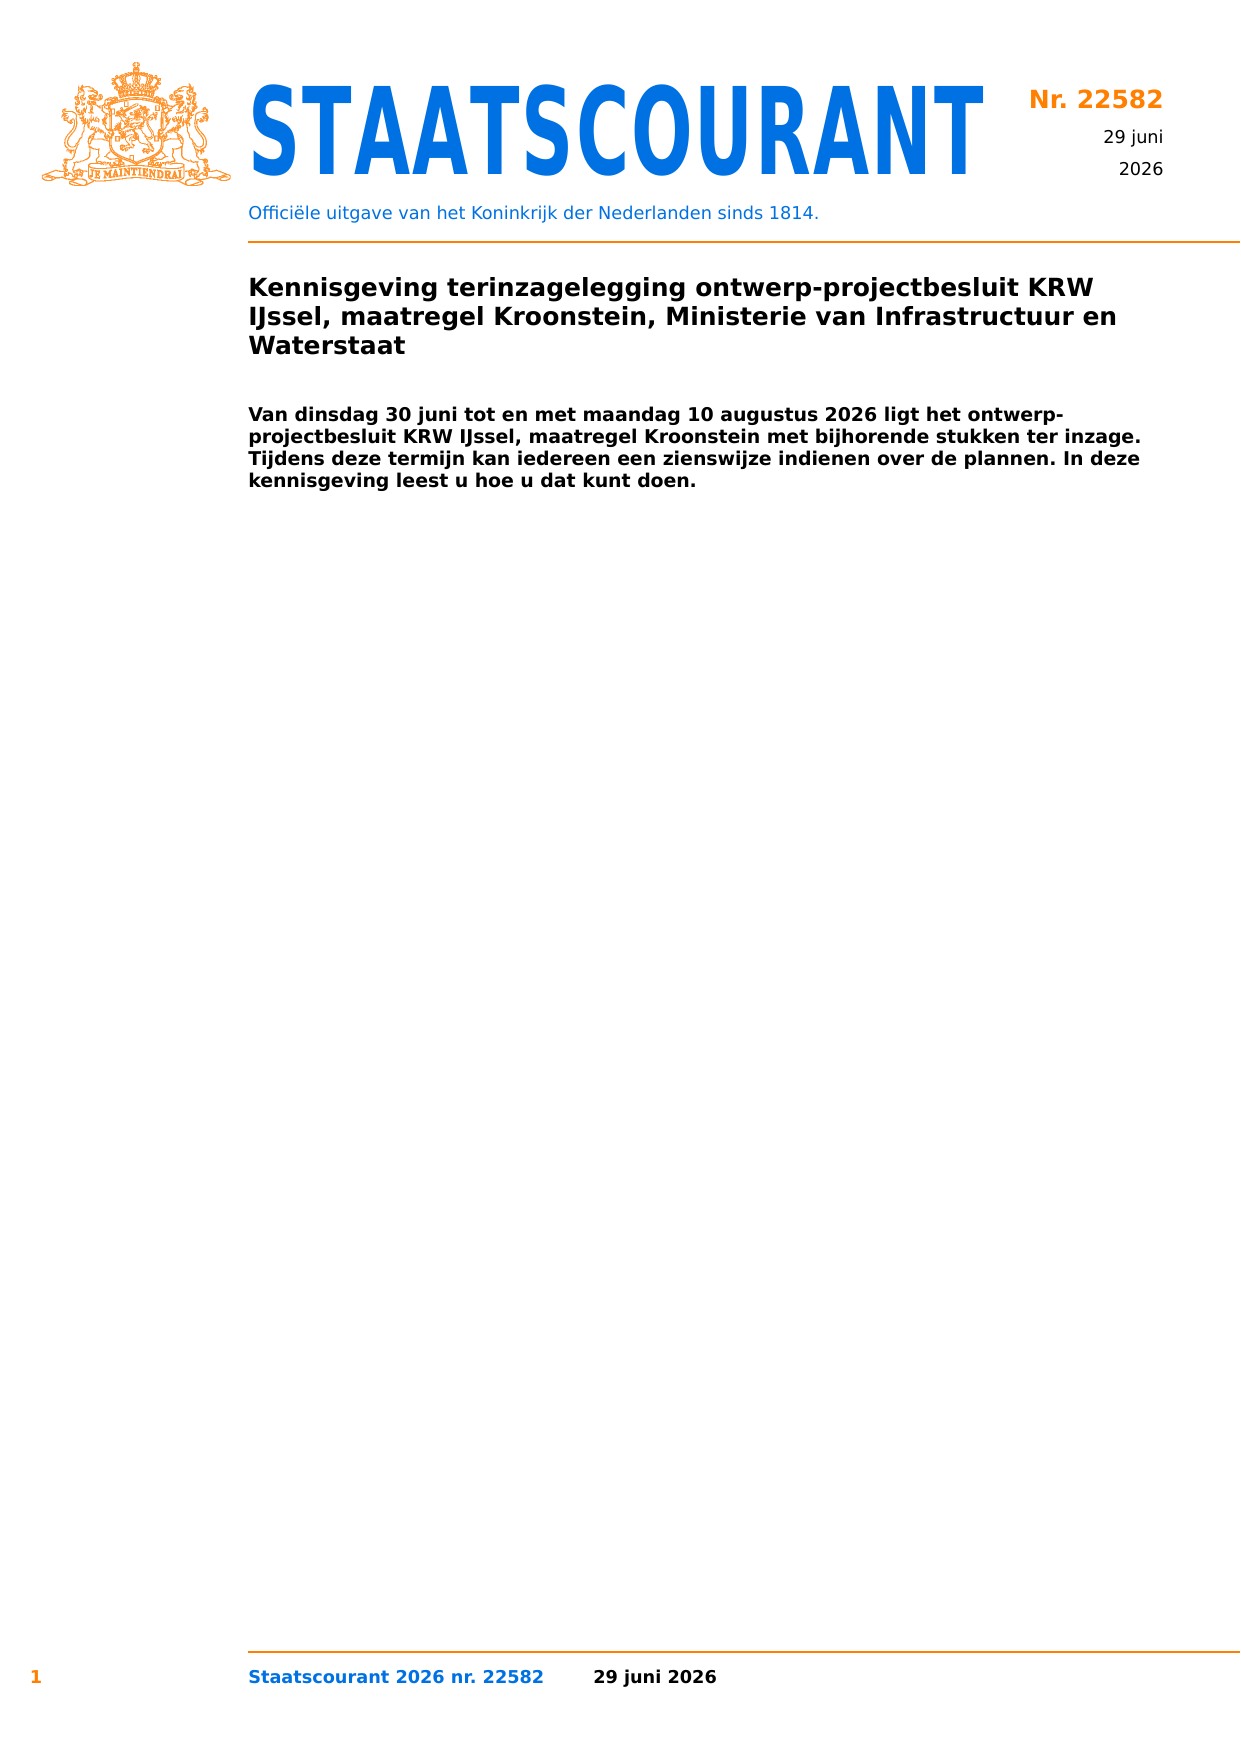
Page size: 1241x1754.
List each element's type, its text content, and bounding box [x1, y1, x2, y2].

picture [41, 62, 231, 186]
table_cell Officiële uitgave van het Koninkrijk der Nederlanden sinds 1814. [248, 203, 1240, 241]
table_header [25, 62, 248, 241]
table_header Nr. 22582 [998, 62, 1240, 121]
table_cell 29 juni [998, 121, 1240, 153]
table_cell 2026 [998, 153, 1240, 203]
text Van dinsdag 30 juni tot en met maandag 10 augustus 2026 ligt het ontwerp-projectbesluit KRW IJssel, maatregel Kroonstein met bijhorende stukken ter inzage. Tijdens deze termijn kan iedereen een zienswijze indienen over de plannen. In deze kennisgeving leest u hoe u dat kunt doen. [248, 404, 1163, 492]
table_header STAATSCOURANT [248, 62, 998, 203]
subtitle Kennisgeving terinzagelegging ontwerp-projectbesluit KRW IJssel, maatregel Kroonstein, Ministerie van Infrastructuur en Waterstaat [248, 273, 1163, 361]
